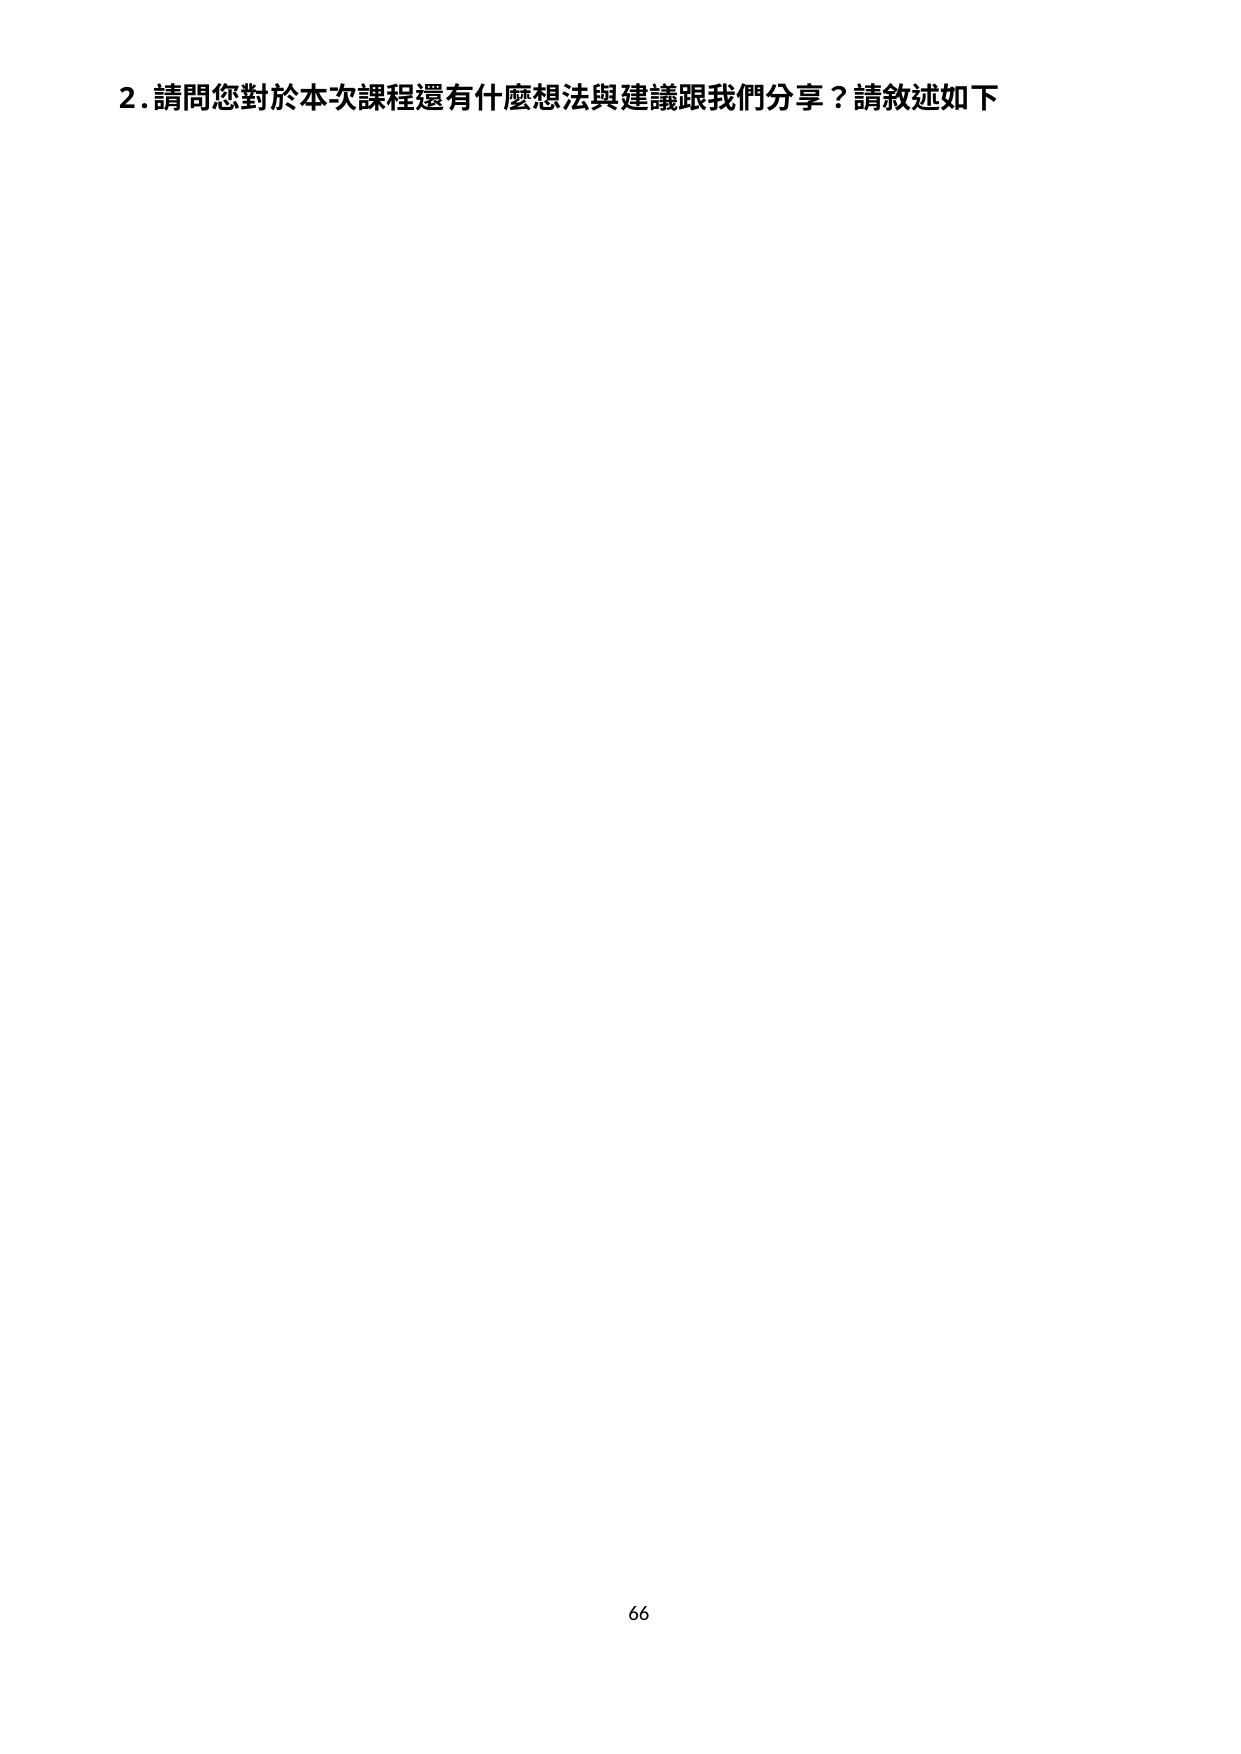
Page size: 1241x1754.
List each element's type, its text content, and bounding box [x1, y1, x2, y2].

text 2.請問您對於本次課程還有什麼想法與建議跟我們分享？請敘述如下 [118, 75, 1122, 117]
